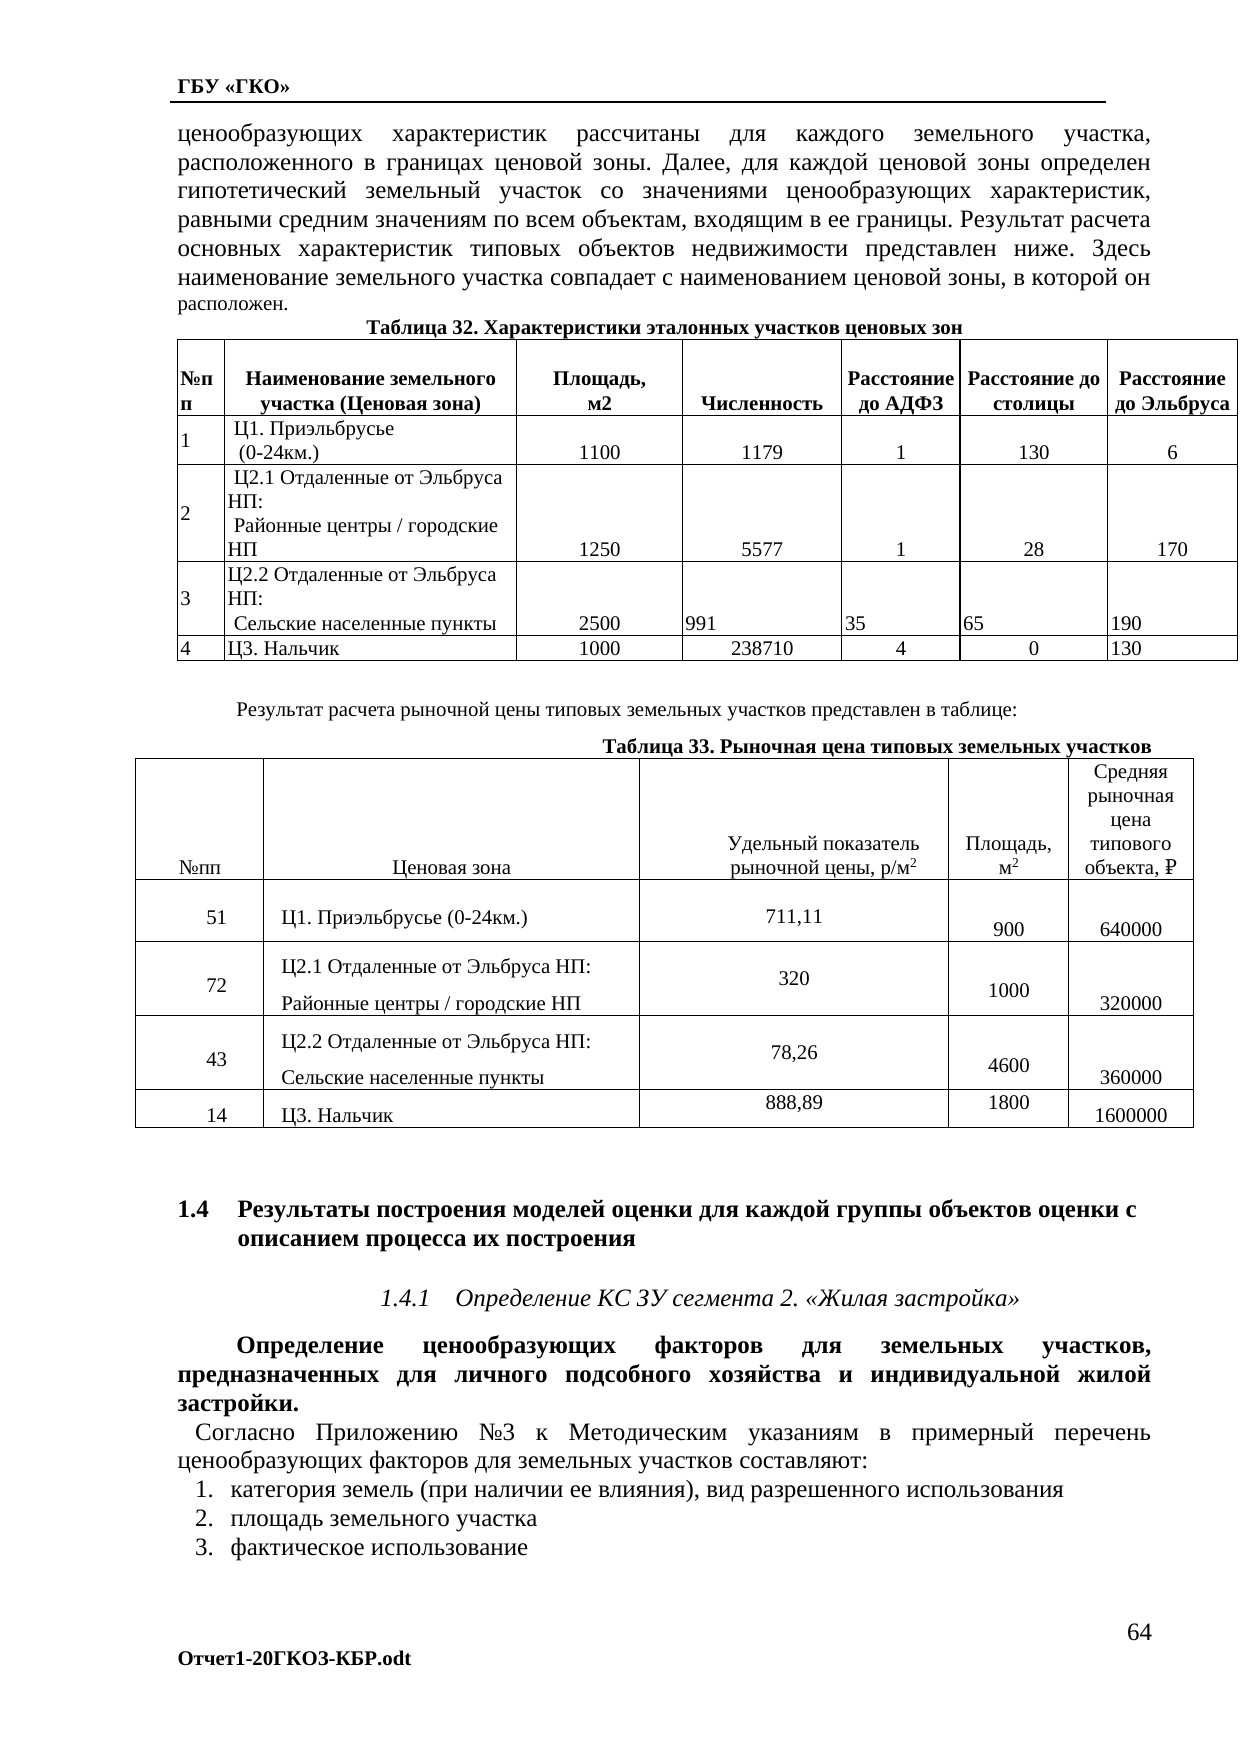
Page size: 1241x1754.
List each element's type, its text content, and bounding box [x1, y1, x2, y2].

table_cell 78,26 [640, 1016, 948, 1089]
table_header Ценовая зона [264, 759, 639, 879]
table_cell 43 [136, 1016, 263, 1089]
table_cell Ц3. Нальчик [264, 1090, 639, 1127]
table_cell Ц3. Нальчик [225, 636, 516, 659]
table_cell 0 [961, 636, 1107, 659]
table_cell 1000 [949, 942, 1068, 1015]
table_cell 1 [842, 465, 959, 561]
table_cell Ц1. Приэльбрусье (0-24км.) [264, 880, 639, 941]
text Таблица 32. Характеристики эталонных участков ценовых зон [177, 315, 1152, 339]
table_cell 320 [640, 942, 948, 1015]
table_cell 1100 [517, 416, 682, 464]
table_cell Ц2.1 Отдаленные от Эльбруса НП: Районные центры / городские НП [225, 465, 516, 561]
table_cell 28 [961, 465, 1107, 561]
table_header Площадь, м2 [517, 340, 682, 415]
text Согласно Приложению №3 к Методическим указаниям в примерный перечень ценообразующих факторов для земельных участков составляют: [177, 1417, 1152, 1474]
table_cell 5577 [683, 465, 841, 561]
table_cell 170 [1108, 465, 1237, 561]
table_cell 3 [178, 562, 224, 634]
table_header Расстояние до Эльбруса [1108, 340, 1237, 415]
text Таблица 33. Рыночная цена типовых земельных участков [177, 734, 1152, 758]
table_cell 4 [178, 636, 224, 659]
table_header Наименование земельного участка (Ценовая зона) [225, 340, 516, 415]
table_cell Ц2.2 Отдаленные от Эльбруса НП: Сельские населенные пункты [225, 562, 516, 634]
table_cell 6 [1108, 416, 1237, 464]
list площадь земельного участка [177, 1503, 1152, 1532]
list категория земель (при наличии ее влияния), вид разрешенного использования [177, 1474, 1152, 1503]
table_cell 1250 [517, 465, 682, 561]
text Результат расчета рыночной цены типовых земельных участков представлен в таблице: [177, 697, 1152, 721]
table_header Расстояние до столицы [961, 340, 1107, 415]
table_cell 2500 [517, 562, 682, 634]
table_cell 2 [178, 465, 224, 561]
table_cell 991 [683, 562, 841, 634]
text ценообразующих характеристик рассчитаны для каждого земельного участка, расположенного в границах ценовой зоны. Далее, для каждой ценовой зоны определен гипотетический земельный участок со значениями ценообразующих характеристик, равными средним значениям по всем объектам, входящим в ее границы. Результат расчета основных характеристик типовых объектов недвижимости представлен ниже. Здесь наименование земельного участка совпадает с наименованием ценовой зоны, в которой он расположен. [177, 118, 1152, 315]
table_header №пп [136, 759, 263, 879]
table_cell 72 [136, 942, 263, 1015]
table_cell 14 [136, 1090, 263, 1127]
table_cell 320000 [1069, 942, 1193, 1015]
table_cell 360000 [1069, 1016, 1193, 1089]
list фактическое использование [177, 1532, 1152, 1560]
table_cell 65 [961, 562, 1107, 634]
table_cell 888,89 [640, 1090, 948, 1127]
table_cell 1800 [949, 1090, 1068, 1127]
subtitle Результаты построения моделей оценки для каждой группы объектов оценки с описанием процесса их построения [177, 1194, 1152, 1252]
table_cell 4 [842, 636, 959, 659]
table_cell 900 [949, 880, 1068, 941]
table_cell 1600000 [1069, 1090, 1193, 1127]
table_cell Ц1. Приэльбрусье (0-24км.) [225, 416, 516, 464]
table_cell 1000 [517, 636, 682, 659]
table_cell 4600 [949, 1016, 1068, 1089]
table_cell 1179 [683, 416, 841, 464]
table_header №пп [178, 340, 224, 415]
table_header Средняя рыночная цена типового объекта, ₽ [1069, 759, 1193, 879]
table_cell 1 [178, 416, 224, 464]
table_header Численность [683, 340, 841, 415]
subtitle Определение КС ЗУ сегмента 2. «Жилая застройка» [251, 1283, 1152, 1312]
text Определение ценообразующих факторов для земельных участков, предназначенных для личного подсобного хозяйства и индивидуальной жилой застройки. [177, 1330, 1152, 1417]
table_cell 1 [842, 416, 959, 464]
table_cell 51 [136, 880, 263, 941]
table_cell 130 [1108, 636, 1237, 659]
table_cell 640000 [1069, 880, 1193, 941]
table_header Площадь, м2 [949, 759, 1068, 879]
table_header Расстояние до АДФЗ [842, 340, 959, 415]
table_header [640, 759, 698, 879]
table_cell 711,11 [640, 880, 948, 941]
table_cell Ц2.1 Отдаленные от Эльбруса НП: Районные центры / городские НП [264, 942, 639, 1015]
table_header Удельный показатель рыночной цены, р/м2 [698, 759, 948, 879]
table_cell 130 [961, 416, 1107, 464]
table_cell 238710 [683, 636, 841, 659]
table_cell Ц2.2 Отдаленные от Эльбруса НП: Сельские населенные пункты [264, 1016, 639, 1089]
table_cell 35 [842, 562, 959, 634]
table_cell 190 [1108, 562, 1237, 634]
